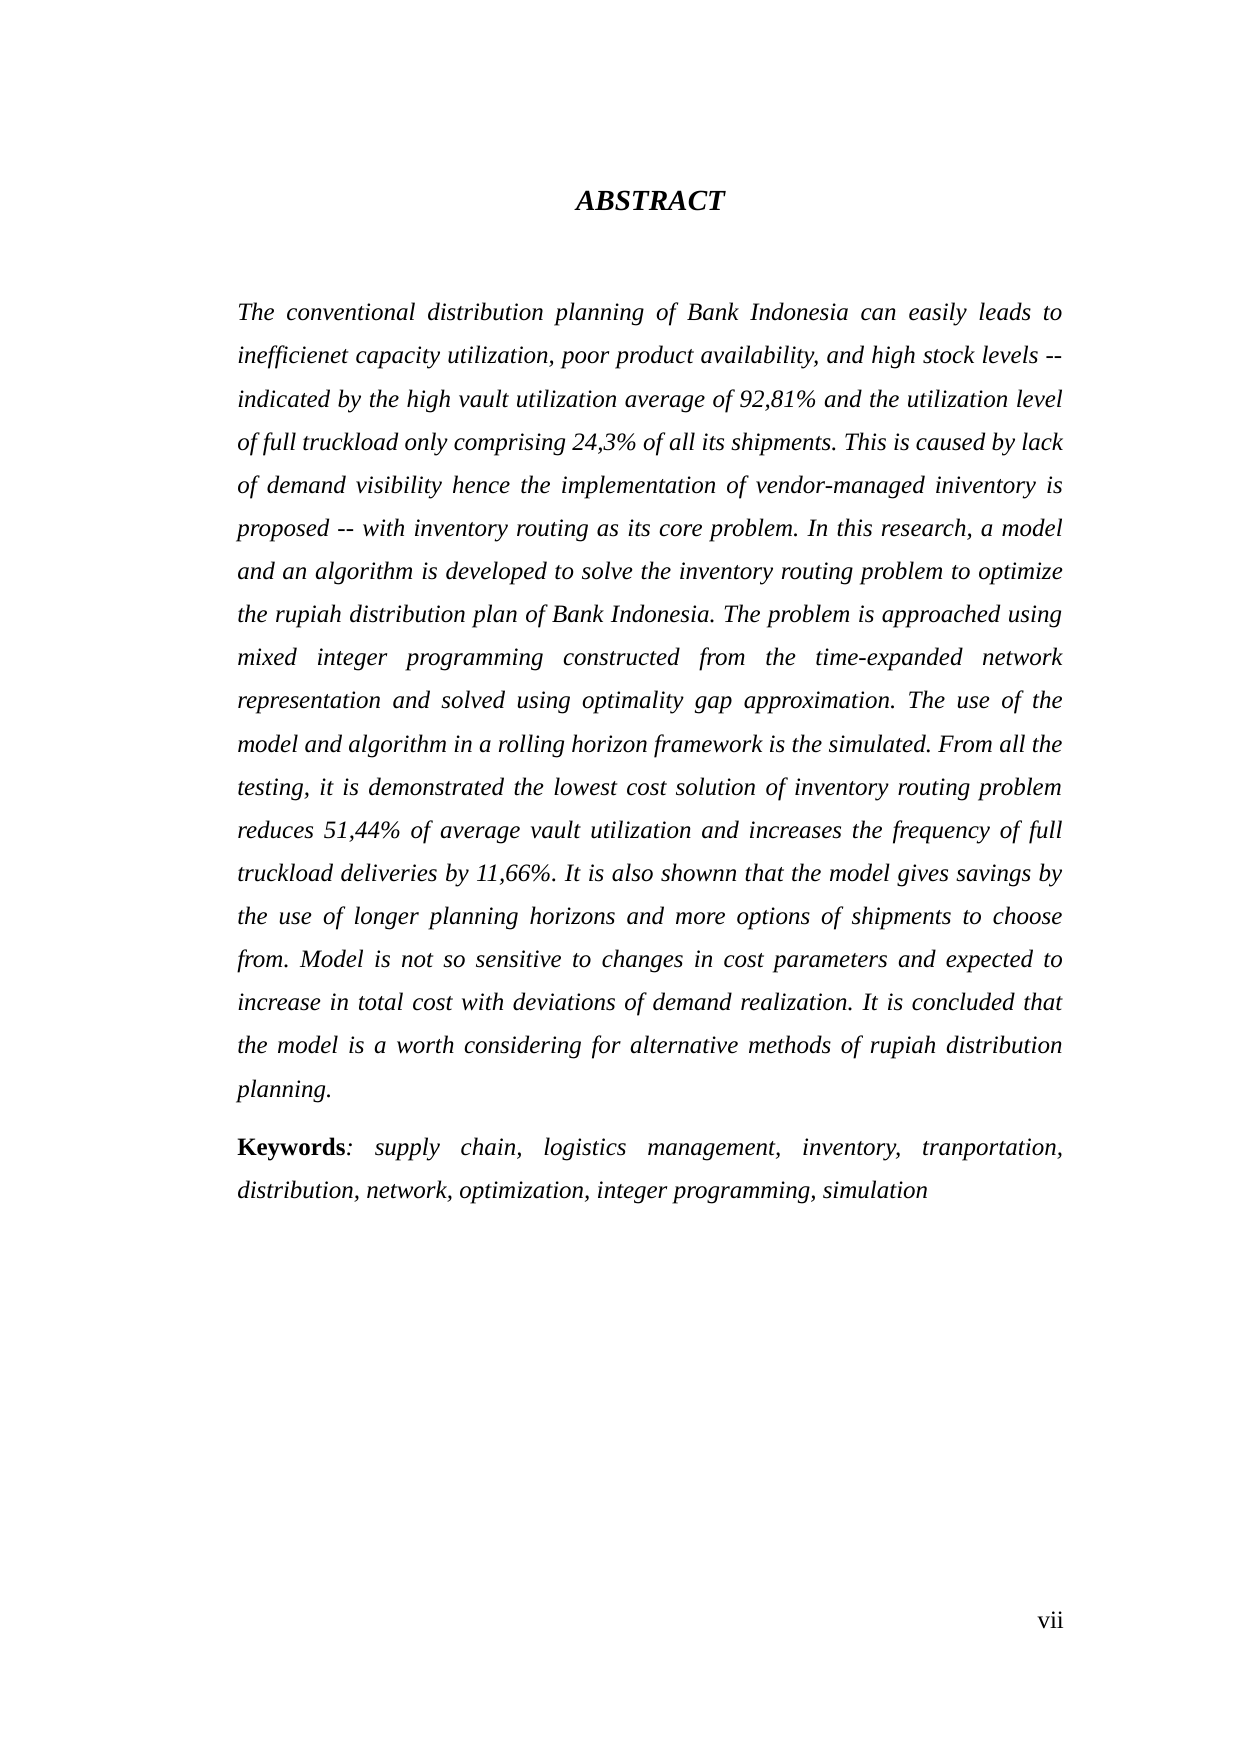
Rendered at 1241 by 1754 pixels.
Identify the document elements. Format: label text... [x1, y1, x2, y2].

text The conventional distribution planning of Bank Indonesia can easily leads to inefficienet capacity utilization, poor product availability, and high stock levels -- indicated by the high vault utilization average of 92,81% and the utilization level of full truckload only comprising 24,3% of all its shipments. This is caused by lack of demand visibility hence the implementation of vendor-managed iniventory is proposed -- with inventory routing as its core problem. In this research, a model and an algorithm is developed to solve the inventory routing problem to optimize the rupiah distribution plan of Bank Indonesia. The problem is approached using mixed integer programming constructed from the time-expanded network representation and solved using optimality gap approximation. The use of the model and algorithm in a rolling horizon framework is the simulated. From all the testing, it is demonstrated the lowest cost solution of inventory routing problem reduces 51,44% of average vault utilization and increases the frequency of full truckload deliveries by 11,66%. It is also shownn that the model gives savings by the use of longer planning horizons and more options of shipments to choose from. Model is not so sensitive to changes in cost parameters and expected to increase in total cost with deviations of demand realization. It is concluded that the model is a worth considering for alternative methods of rupiah distribution planning. [237, 297, 1063, 1102]
text Keywords: supply chain, logistics management, inventory, tranportation, distribution, network, optimization, integer programming, simulation [237, 1132, 1063, 1204]
subtitle Abstract [237, 183, 1063, 217]
